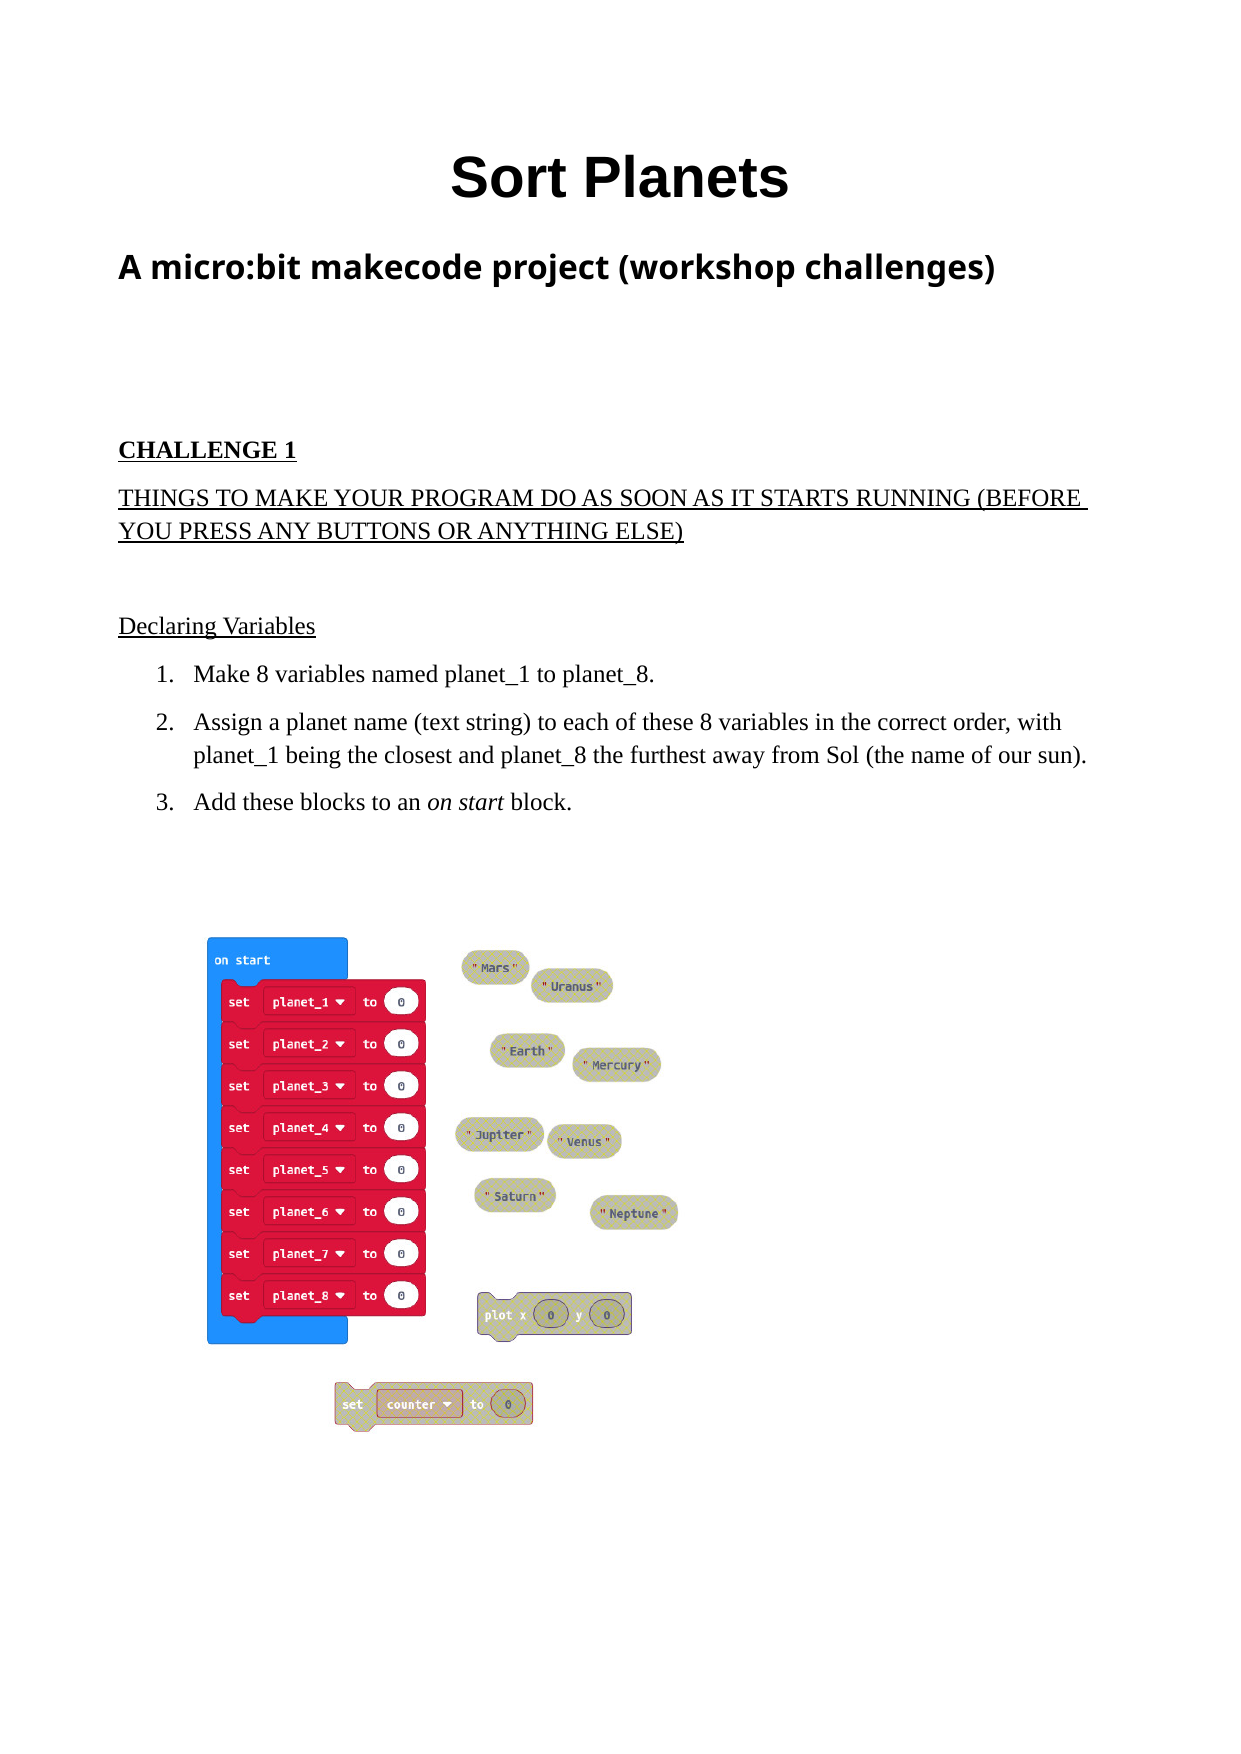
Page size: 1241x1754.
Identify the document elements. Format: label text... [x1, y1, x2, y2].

picture [174, 923, 698, 1445]
subtitle A micro:bit makecode project (workshop challenges) [118, 243, 1122, 289]
text THINGS TO MAKE YOUR PROGRAM DO AS SOON AS IT STARTS RUNNING (BEFORE YOU PRESS ANY BUTTONS OR ANYTHING ELSE) [118, 483, 1122, 545]
list Add these blocks to an on start block. [156, 787, 1122, 816]
list Make 8 variables named planet_1 to planet_8. [156, 659, 1122, 688]
text CHALLENGE 1 [118, 436, 1122, 464]
text Declaring Variables [118, 611, 1122, 640]
title Sort Planets [118, 143, 1122, 210]
list Assign a planet name (text string) to each of these 8 variables in the correct order, with planet_1 being the closest and planet_8 the furthest away from Sol (the name of our sun). [156, 707, 1122, 768]
